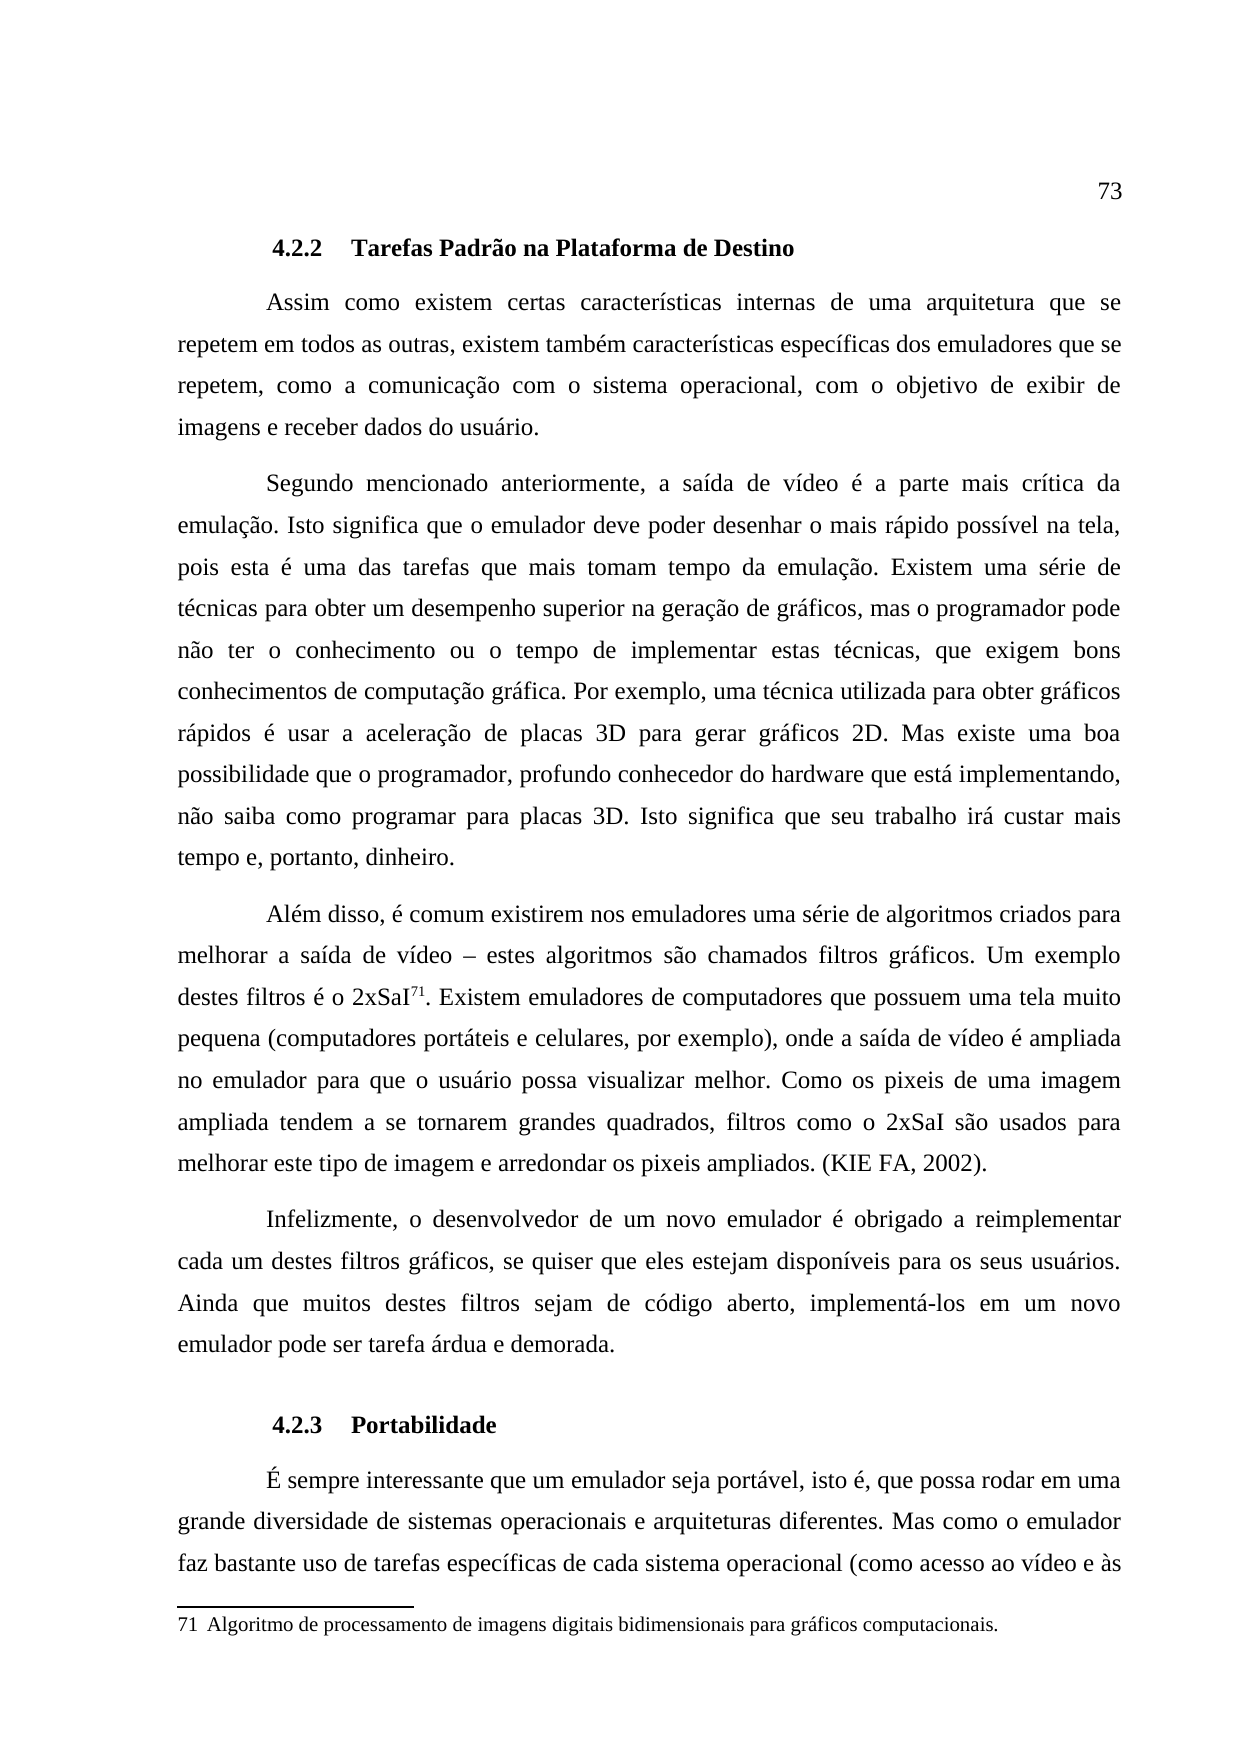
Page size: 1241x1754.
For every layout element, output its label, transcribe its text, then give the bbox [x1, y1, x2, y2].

subtitle Tarefas Padrão na Plataforma de Destino [177, 234, 1122, 262]
text Algoritmo de processamento de imagens digitais bidimensionais para gráficos computacionais. [177, 1613, 1122, 1636]
text Além disso, é comum existirem nos emuladores uma série de algoritmos criados para melhorar a saída de vídeo – estes algoritmos são chamados filtros gráficos. Um exemplo destes filtros é o 2xSaI. Existem emuladores de computadores que possuem uma tela muito pequena (computadores portáteis e celulares, por exemplo), onde a saída de vídeo é ampliada no emulador para que o usuário possa visualizar melhor. Como os pixeis de uma imagem ampliada tendem a se tornarem grandes quadrados, filtros como o 2xSaI são usados para melhorar este tipo de imagem e arredondar os pixeis ampliados. (KIE FA, 2002). [177, 900, 1122, 1177]
text Segundo mencionado anteriormente, a saída de vídeo é a parte mais crítica da emulação. Isto significa que o emulador deve poder desenhar o mais rápido possível na tela, pois esta é uma das tarefas que mais tomam tempo da emulação. Existem uma série de técnicas para obter um desempenho superior na geração de gráficos, mas o programador pode não ter o conhecimento ou o tempo de implementar estas técnicas, que exigem bons conhecimentos de computação gráfica. Por exemplo, uma técnica utilizada para obter gráficos rápidos é usar a aceleração de placas 3D para gerar gráficos 2D. Mas existe uma boa possibilidade que o programador, profundo conhecedor do hardware que está implementando, não saiba como programar para placas 3D. Isto significa que seu trabalho irá custar mais tempo e, portanto, dinheiro. [177, 469, 1122, 871]
text Assim como existem certas características internas de uma arquitetura que se repetem em todos as outras, existem também características específicas dos emuladores que se repetem, como a comunicação com o sistema operacional, com o objetivo de exibir de imagens e receber dados do usuário. [177, 288, 1122, 441]
text Infelizmente, o desenvolvedor de um novo emulador é obrigado a reimplementar cada um destes filtros gráficos, se quiser que eles estejam disponíveis para os seus usuários. Ainda que muitos destes filtros sejam de código aberto, implementá-los em um novo emulador pode ser tarefa árdua e demorada. [177, 1206, 1122, 1358]
text É sempre interessante que um emulador seja portável, isto é, que possa rodar em uma grande diversidade de sistemas operacionais e arquiteturas diferentes. Mas como o emulador faz bastante uso de tarefas específicas de cada sistema operacional (como acesso ao vídeo e às [177, 1466, 1122, 1577]
subtitle Portabilidade [177, 1412, 1122, 1439]
